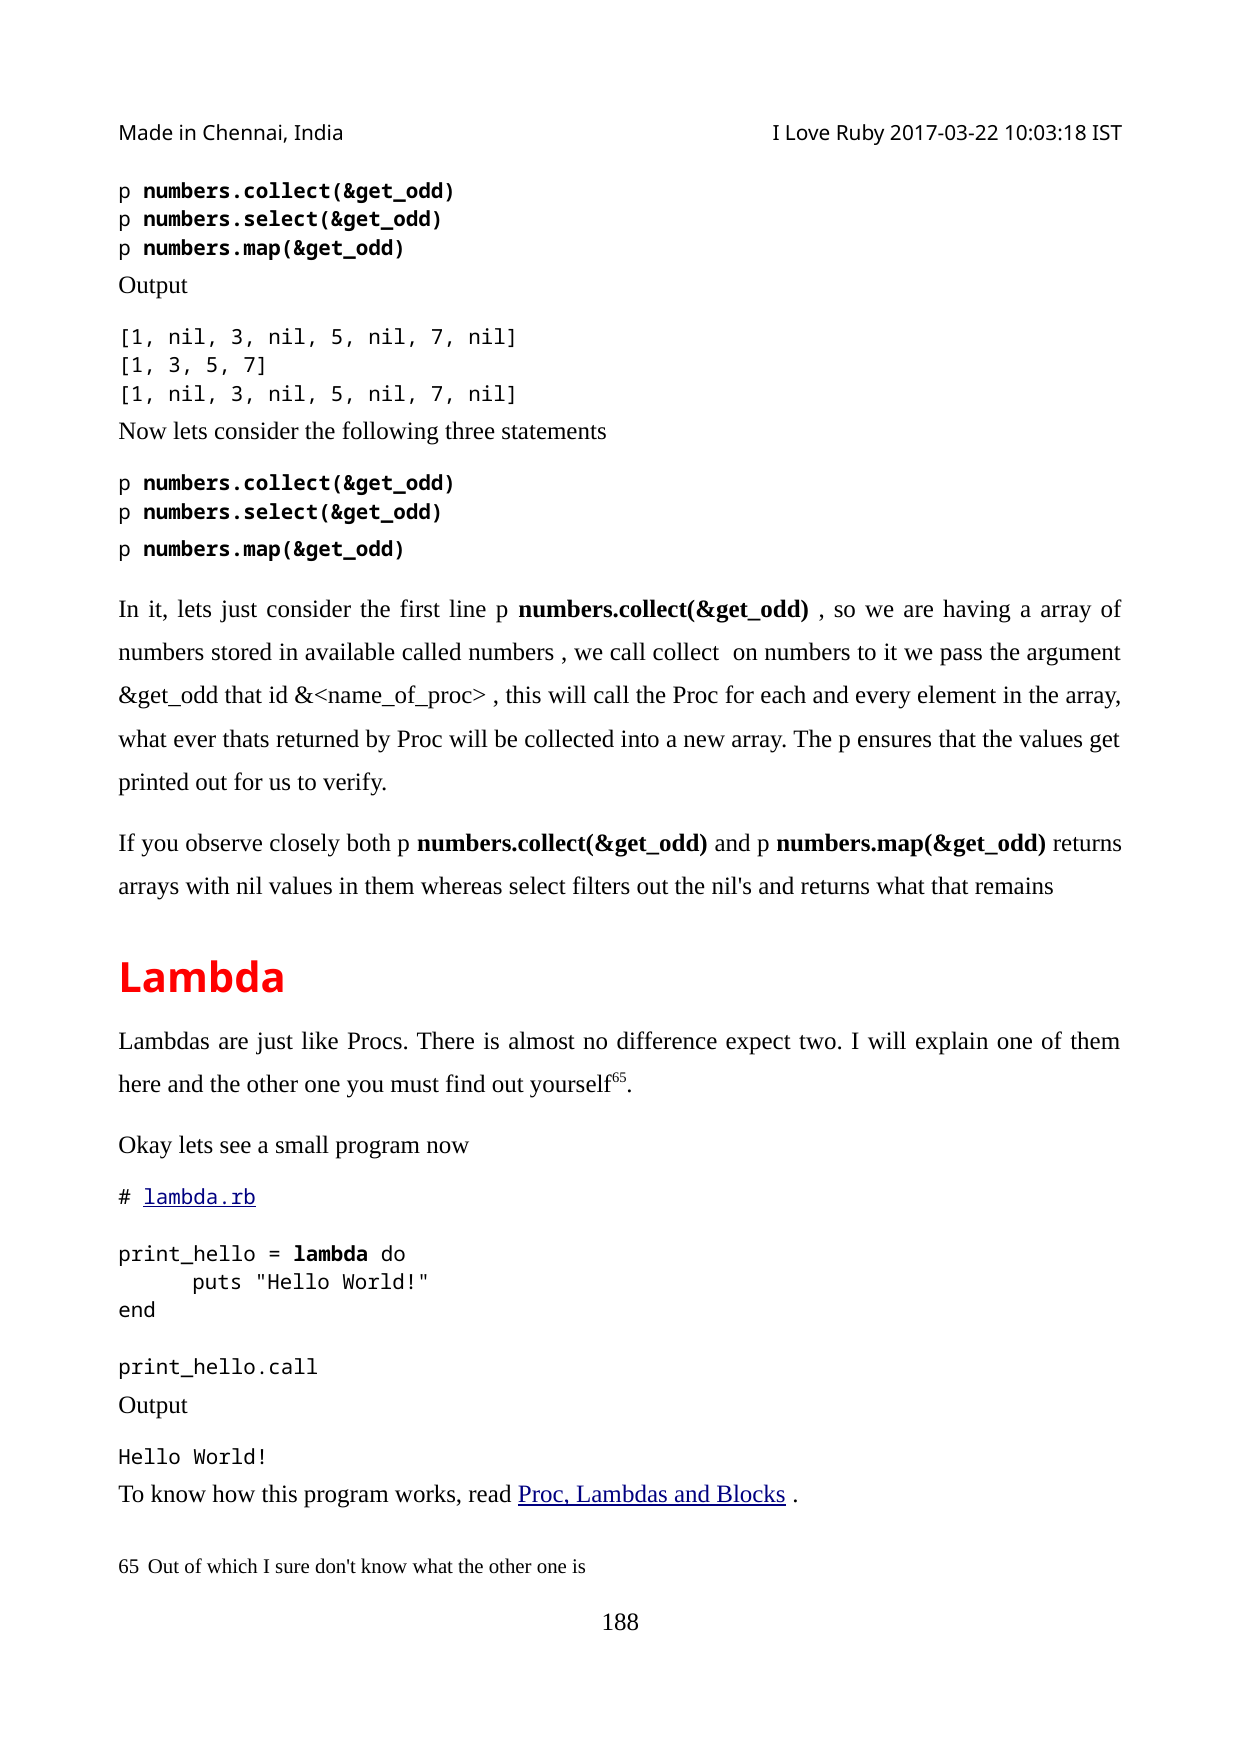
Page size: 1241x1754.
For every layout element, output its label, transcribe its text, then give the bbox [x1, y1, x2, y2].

text To know how this program works, read Proc, Lambdas and Blocks . [118, 1479, 1122, 1508]
text p numbers.collect(&get_odd) [118, 468, 1122, 497]
text Output [118, 1390, 1122, 1418]
text [1, nil, 3, nil, 5, nil, 7, nil] [118, 379, 1122, 407]
text p numbers.select(&get_odd) [118, 204, 1122, 233]
text p numbers.collect(&get_odd) [118, 176, 1122, 204]
text Out of which I sure don't know what the other one is [118, 1553, 1122, 1578]
text puts "Hello World!" [118, 1267, 1122, 1296]
text [1, 3, 5, 7] [118, 351, 1122, 379]
text # lambda.rb [118, 1182, 1122, 1210]
text p numbers.select(&get_odd) [118, 497, 1122, 525]
text [1, nil, 3, nil, 5, nil, 7, nil] [118, 322, 1122, 351]
text If you observe closely both p numbers.collect(&get_odd) and p numbers.map(&get_odd) returns arrays with nil values in them whereas select filters out the nil's and returns what that remains [118, 828, 1122, 899]
text Lambdas are just like Procs. There is almost no difference expect two. I will explain one of them here and the other one you must find out yourself. [118, 1026, 1122, 1098]
text Now lets consider the following three statements [118, 416, 1122, 445]
text Okay lets see a small program now [118, 1130, 1122, 1159]
text Hello World! [118, 1442, 1122, 1470]
text p numbers.map(&get_odd) [118, 233, 1122, 261]
text Output [118, 270, 1122, 299]
text end [118, 1296, 1122, 1324]
subtitle Lambda [118, 948, 1122, 1004]
text print_hello.call [118, 1352, 1122, 1381]
text p numbers.map(&get_odd) [118, 534, 1122, 562]
text print_hello = lambda do [118, 1239, 1122, 1267]
text In it, lets just consider the first line p numbers.collect(&get_odd) , so we are having a array of numbers stored in available called numbers , we call collect on numbers to it we pass the argument &get_odd that id &<name_of_proc> , this will call the Proc for each and every element in the array, what ever thats returned by Proc will be collected into a new array. The p ensures that the values get printed out for us to verify. [118, 594, 1122, 796]
